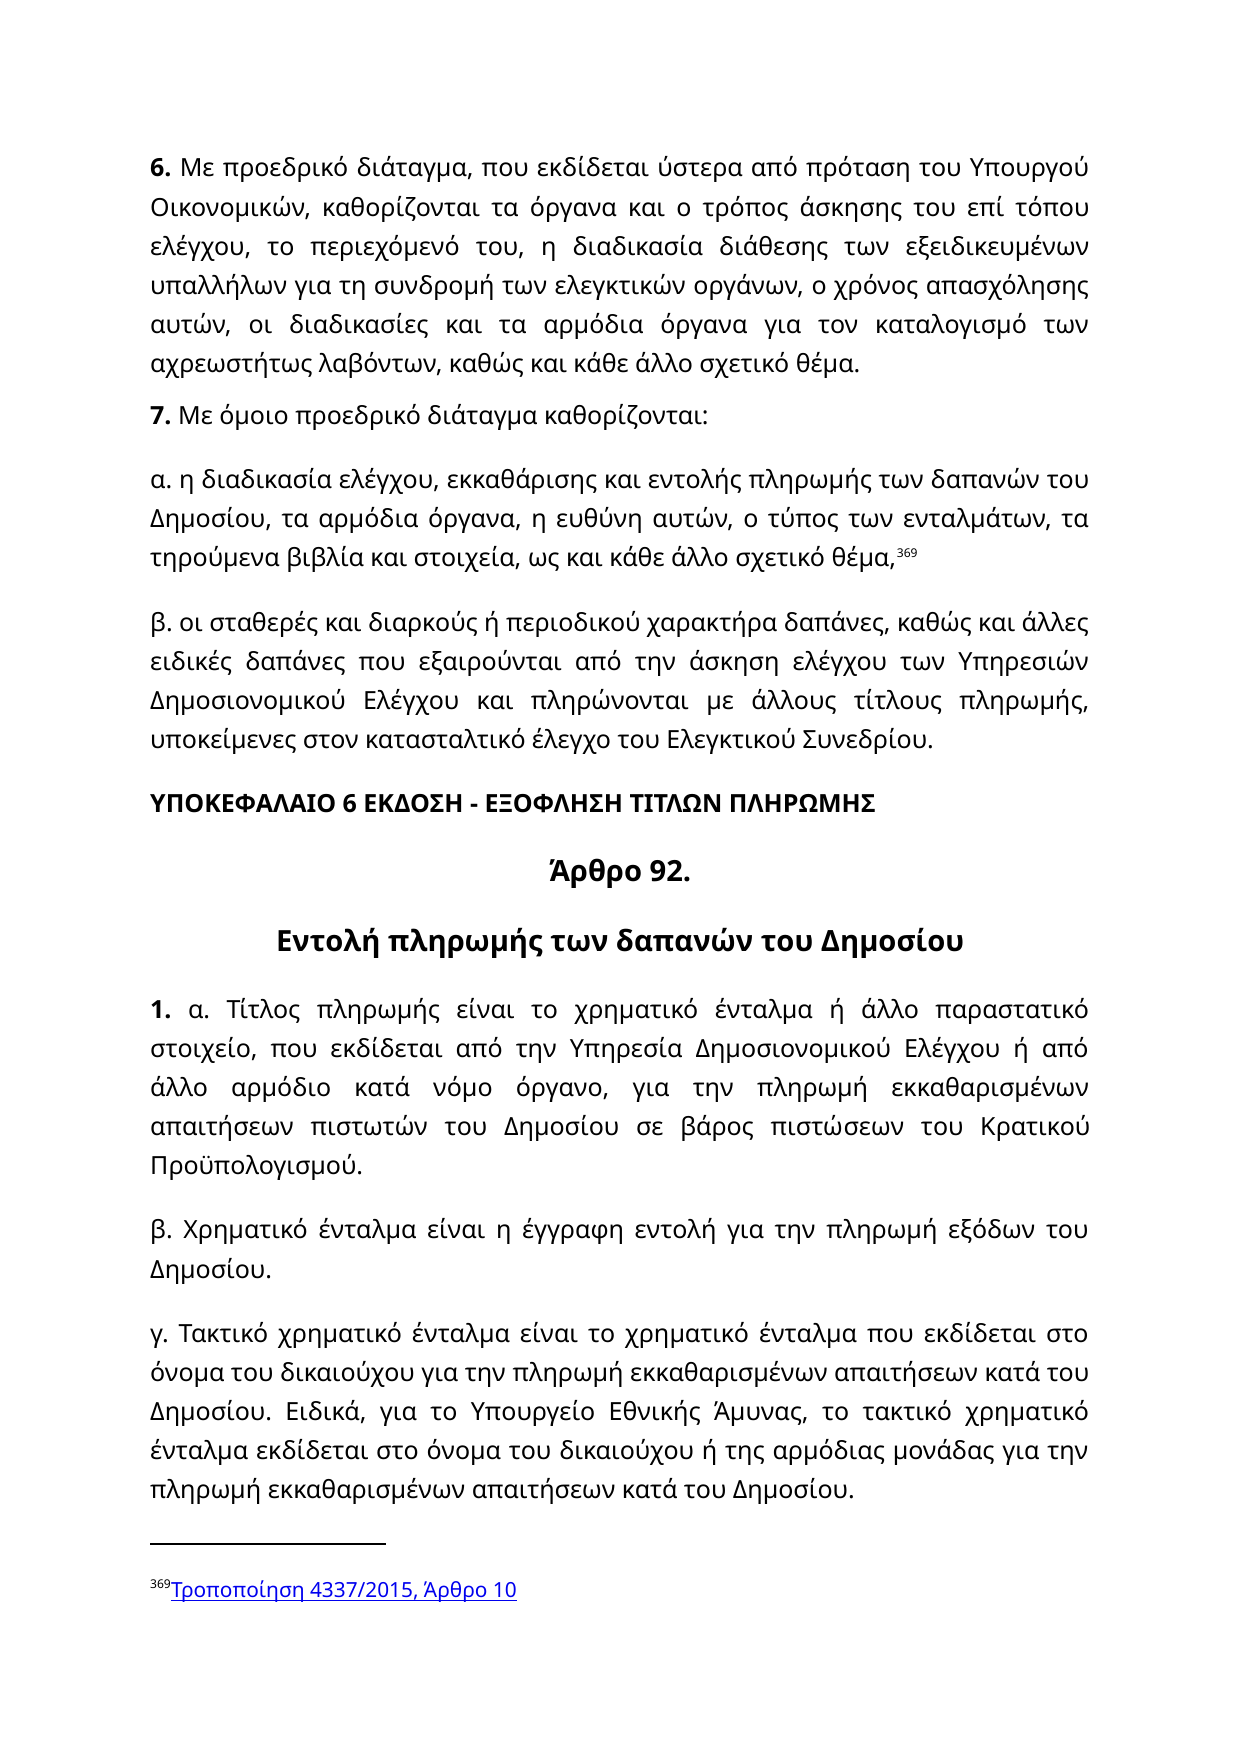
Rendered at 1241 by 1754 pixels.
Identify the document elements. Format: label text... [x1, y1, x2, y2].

text α. η διαδικασία ελέγχου, εκκαθάρισης και εντολής πληρωμής των δαπανών του Δημοσίου, τα αρμόδια όργανα, η ευθύνη αυτών, ο τύπος των ενταλμάτων, τα τηρούμενα βιβλία και στοιχεία, ως και κάθε άλλο σχετικό θέμα, [150, 462, 1090, 574]
text Τροποποίηση 4337/2015, Άρθρο 10 [150, 1576, 1090, 1604]
subtitle Εντολή πληρωμής των δαπανών του Δημοσίου [150, 921, 1090, 960]
text 1. α. Τίτλος πληρωμής είναι το χρηματικό ένταλμα ή άλλο παραστατικό στοιχείο, που εκδίδεται από την Υπηρεσία Δημοσιονομικού Ελέγχου ή από άλλο αρμόδιο κατά νόμο όργανο, για την πληρωμή εκκαθαρισμένων απαιτήσεων πιστωτών του Δημοσίου σε βάρος πιστώ­σεων του Κρατικού Προϋπολογισμού. [150, 991, 1090, 1182]
text 6. Με προεδρικό διάταγμα, που εκδίδεται ύστερα από πρόταση του Υπουργού Οικονομικών, καθορίζονται τα όργανα και ο τρόπος άσκησης του επί τόπου ελέγχου, το περιεχόμενό του, η διαδικασία διάθεσης των εξειδικευμένων υπαλλήλων για τη συνδρομή των ελεγκτικών οργάνων, ο χρόνος απασχόλησης αυτών, οι διαδικασίες και τα αρμόδια όργανα για τον καταλογισμό των αχρεωστήτως λαβόντων, καθώς και κάθε άλλο σχετικό θέμα. [150, 150, 1090, 380]
subtitle Άρθρο 92. [150, 850, 1090, 890]
text γ. Τακτικό χρηματικό ένταλμα είναι το χρηματικό ένταλμα που εκδίδεται στο όνομα του δικαιούχου για την πληρωμή εκκαθαρισμένων απαιτήσεων κατά του Δημοσίου. Ειδικά, για το Υπουργείο Εθνικής Άμυνας, το τακτικό χρηματικό ένταλμα εκδίδεται στο όνομα του δικαιούχου ή της αρμόδιας μονάδας για την πληρωμή εκκαθαρισμένων απαιτήσεων κατά του Δημοσίου. [150, 1315, 1090, 1506]
text β. Χρηματικό ένταλμα είναι η έγγραφη εντολή για την πληρωμή εξόδων του Δημοσίου. [150, 1212, 1090, 1285]
text β. οι σταθερές και διαρκούς ή περιοδικού χαρακτήρα δαπάνες, καθώς και άλλες ειδικές δαπάνες που εξαιρούνται από την άσκηση ελέγχου των Υπηρεσιών Δημοσιονομικού Ελέγχου και πληρώνονται με άλλους τίτλους πληρωμής, υποκείμενες στον κατασταλτικό έλεγχο του Ελεγκτικού Συνεδρίου. [150, 604, 1090, 756]
text ΥΠΟΚΕΦΑΛΑΙΟ 6 ΕΚΔΟΣΗ - ΕΞΟΦΛΗΣΗ ΤΙΤΛΩΝ ΠΛΗΡΩΜΗΣ [150, 786, 1090, 820]
text 7. Με όμοιο προεδρικό διάταγμα καθορίζονται: [150, 397, 1090, 432]
